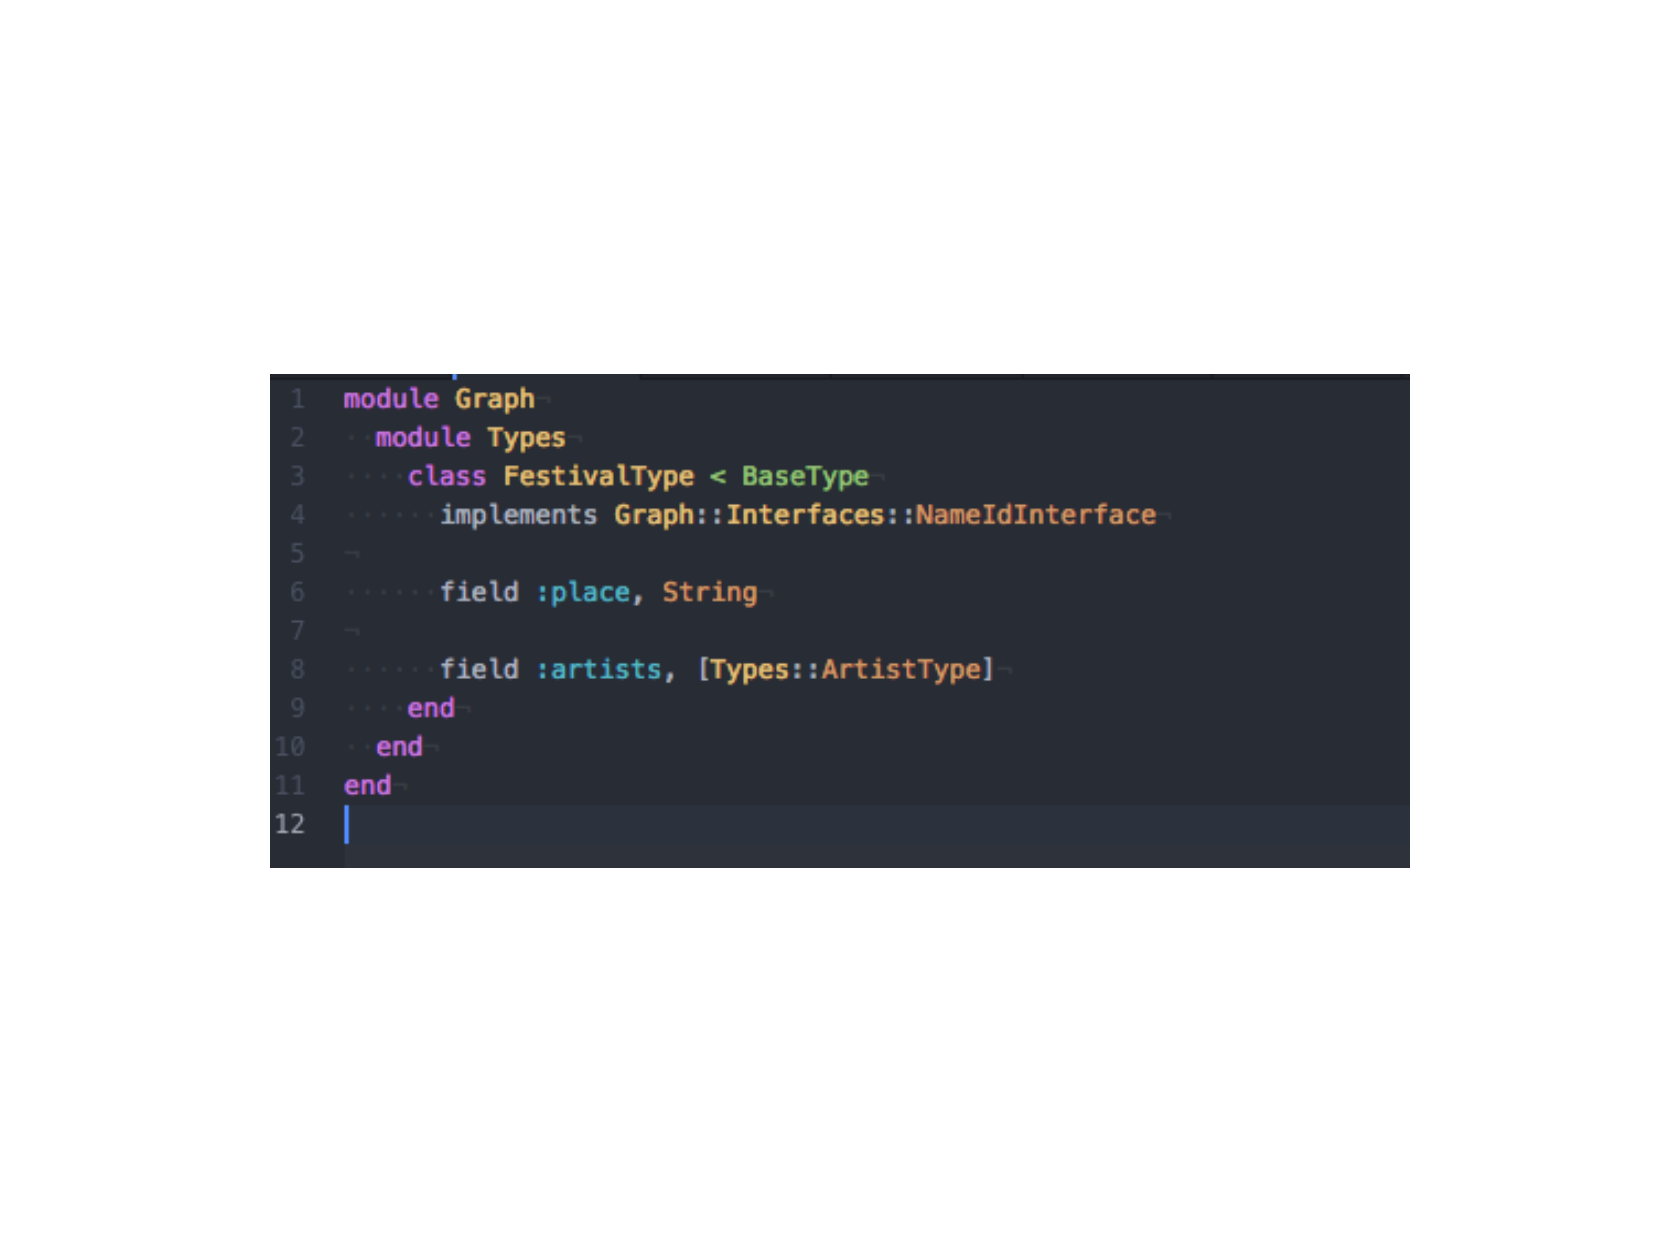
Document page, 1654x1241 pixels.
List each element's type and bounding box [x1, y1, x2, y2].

picture [270, 374, 1410, 868]
